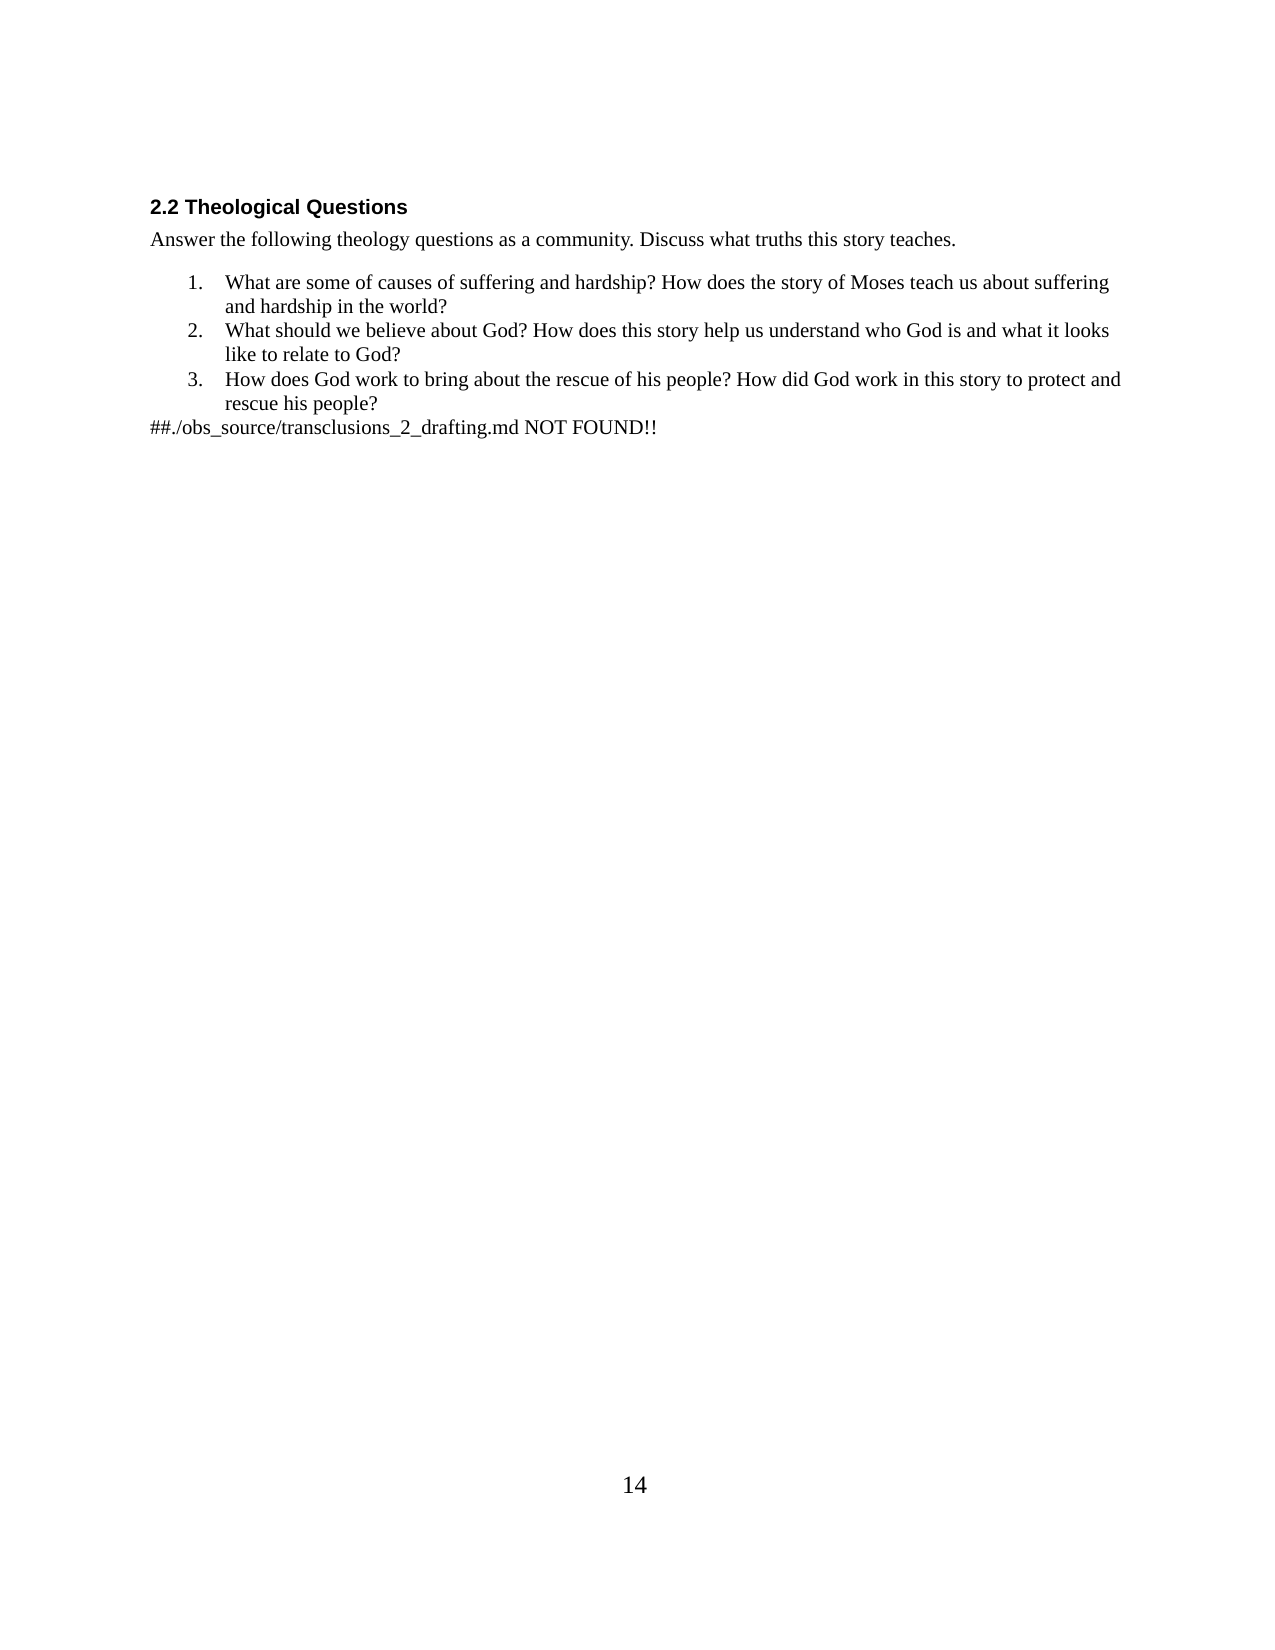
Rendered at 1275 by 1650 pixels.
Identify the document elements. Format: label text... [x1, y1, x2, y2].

list What should we believe about God? How does this story help us understand who God is and what it looks like to relate to God? [187, 318, 1125, 366]
subtitle 2.2 Theological Questions [150, 195, 1125, 219]
list How does God work to bring about the rescue of his people? How did God work in this story to protect and rescue his people? [187, 366, 1125, 414]
text ##./obs_source/transclusions_2_drafting.md NOT FOUND!! [150, 414, 1125, 439]
list What are some of causes of suffering and hardship? How does the story of Moses teach us about suffering and hardship in the world? [187, 270, 1125, 318]
text Answer the following theology questions as a community. Discuss what truths this story teaches. [150, 227, 1125, 251]
